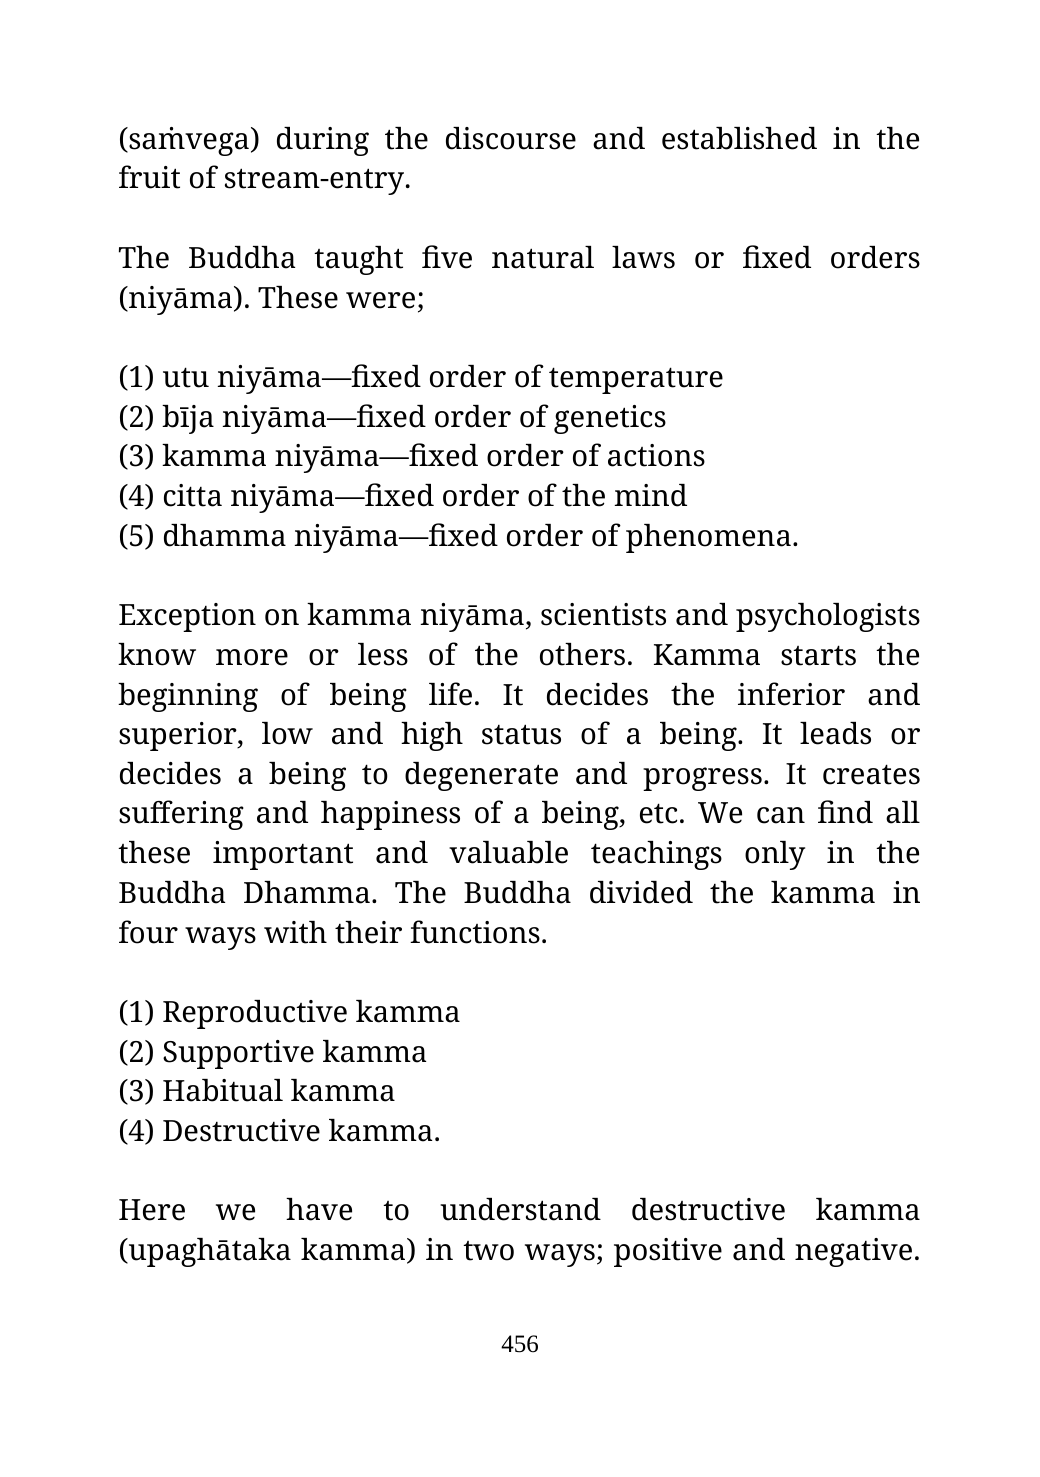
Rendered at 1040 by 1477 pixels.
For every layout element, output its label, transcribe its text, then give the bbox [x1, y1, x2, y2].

text (saṁvega) during the discourse and established in the fruit of stream-entry. The Buddha taught five natural laws or fixed orders (niyāma). These were; (1) utu niyāma—fixed order of temperature (2) bīja niyāma—fixed order of genetics (3) kamma niyāma—fixed order of actions (4) citta niyāma—fixed order of the mind (5) dhamma niyāma—fixed order of phenomena. Exception on kamma niyāma, scientists and psychologists know more or less of the others. Kamma starts the beginning of being life. It decides the inferior and superior, low and high status of a being. It leads or decides a being to degenerate and progress. It creates suffering and happiness of a being, etc. We can find all these important and valuable teachings only in the Buddha Dhamma. The Buddha divided the kamma in four ways with their functions. (1) Reproductive kamma (2) Supportive kamma (3) Habitual kamma (4) Destructive kamma. Here we have to understand destructive kamma (upaghātaka kamma) in two ways; positive and negative. [118, 118, 922, 1269]
